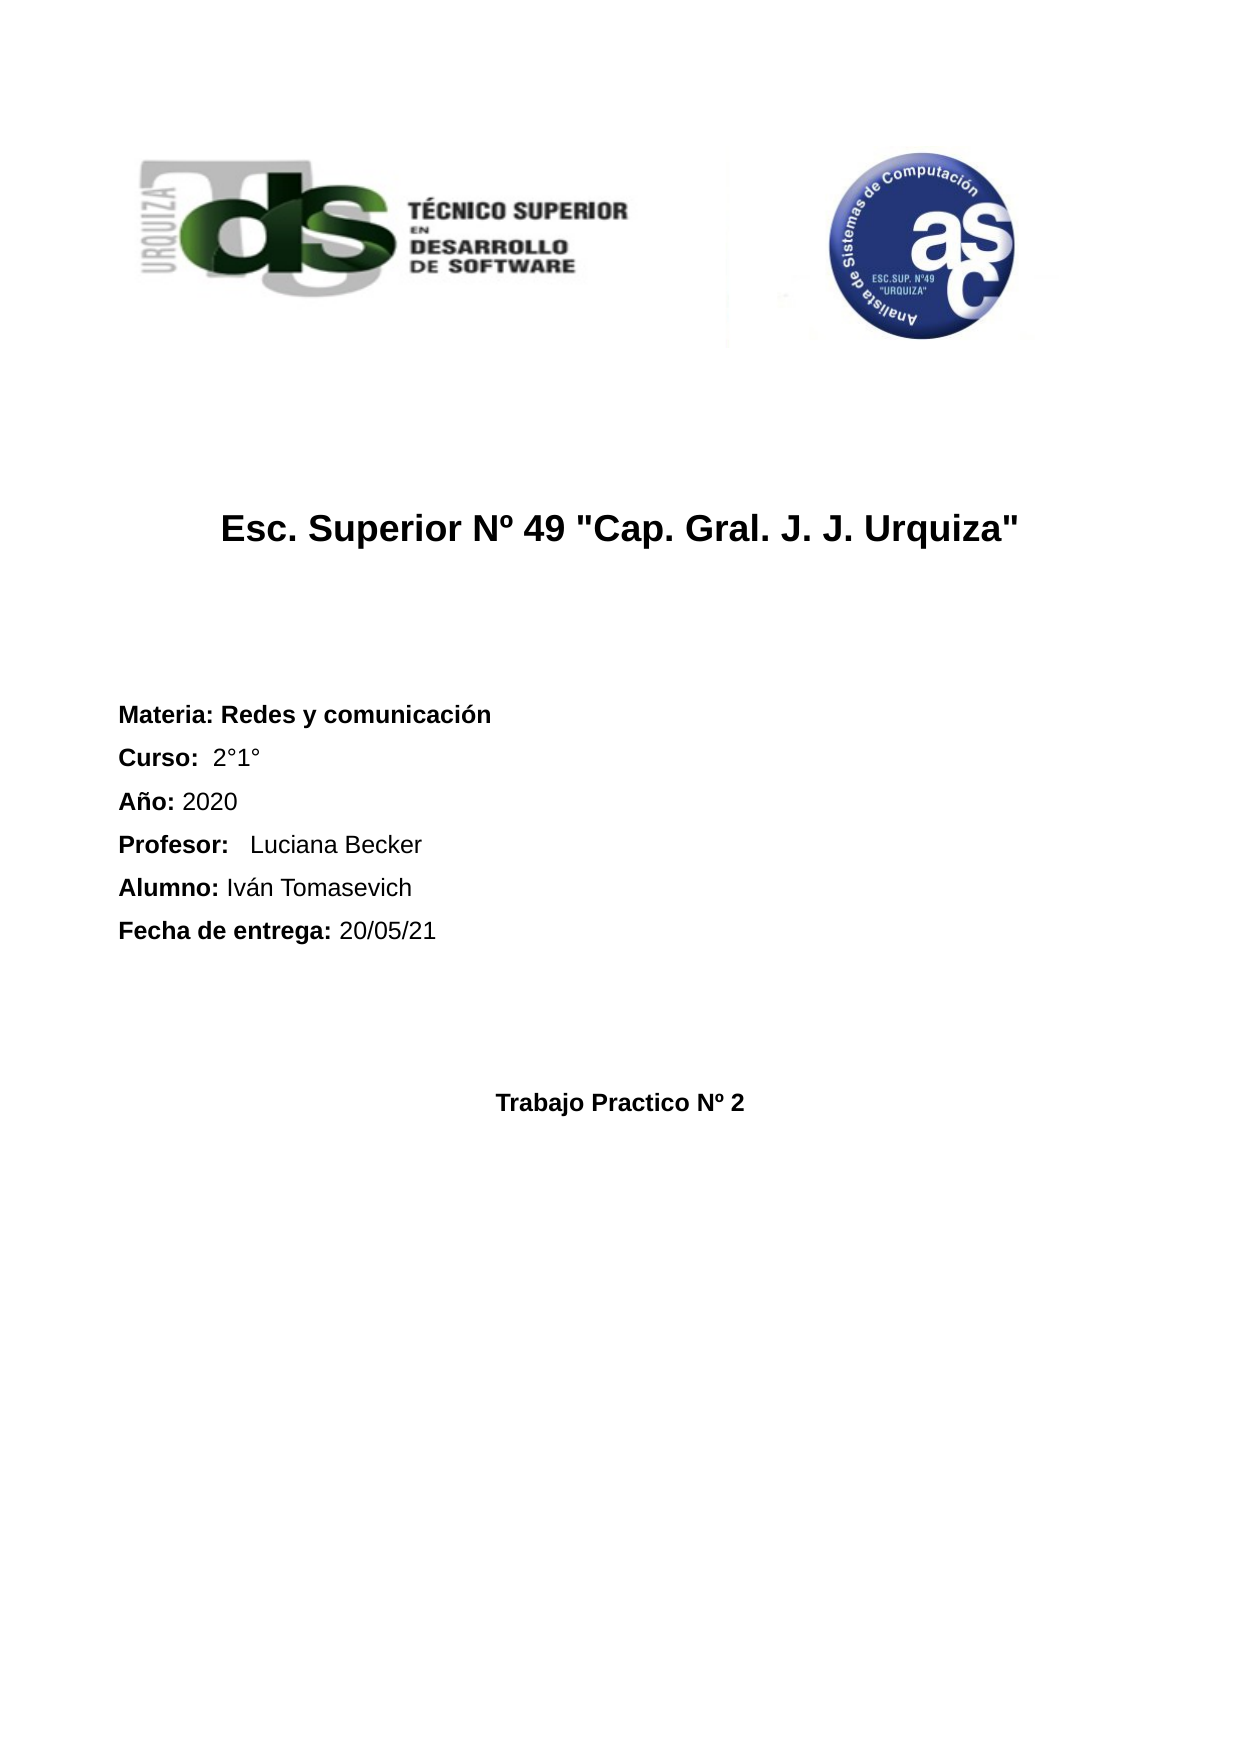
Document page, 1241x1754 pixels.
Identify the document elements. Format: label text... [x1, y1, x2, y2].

text Materia: Redes y comunicación [118, 700, 1122, 729]
text Esc. Superior Nº 49 "Cap. Gral. J. J. Urquiza" [118, 506, 1122, 549]
picture [123, 146, 644, 327]
text Profesor: Luciana Becker [118, 830, 1122, 858]
text Trabajo Practico Nº 2 [118, 1088, 1122, 1117]
text Curso: 2°1° [118, 743, 1122, 772]
text Alumno: Iván Tomasevich [118, 873, 1122, 902]
text Año: 2020 [118, 787, 1122, 815]
text Fecha de entrega: 20/05/21 [118, 916, 1122, 945]
